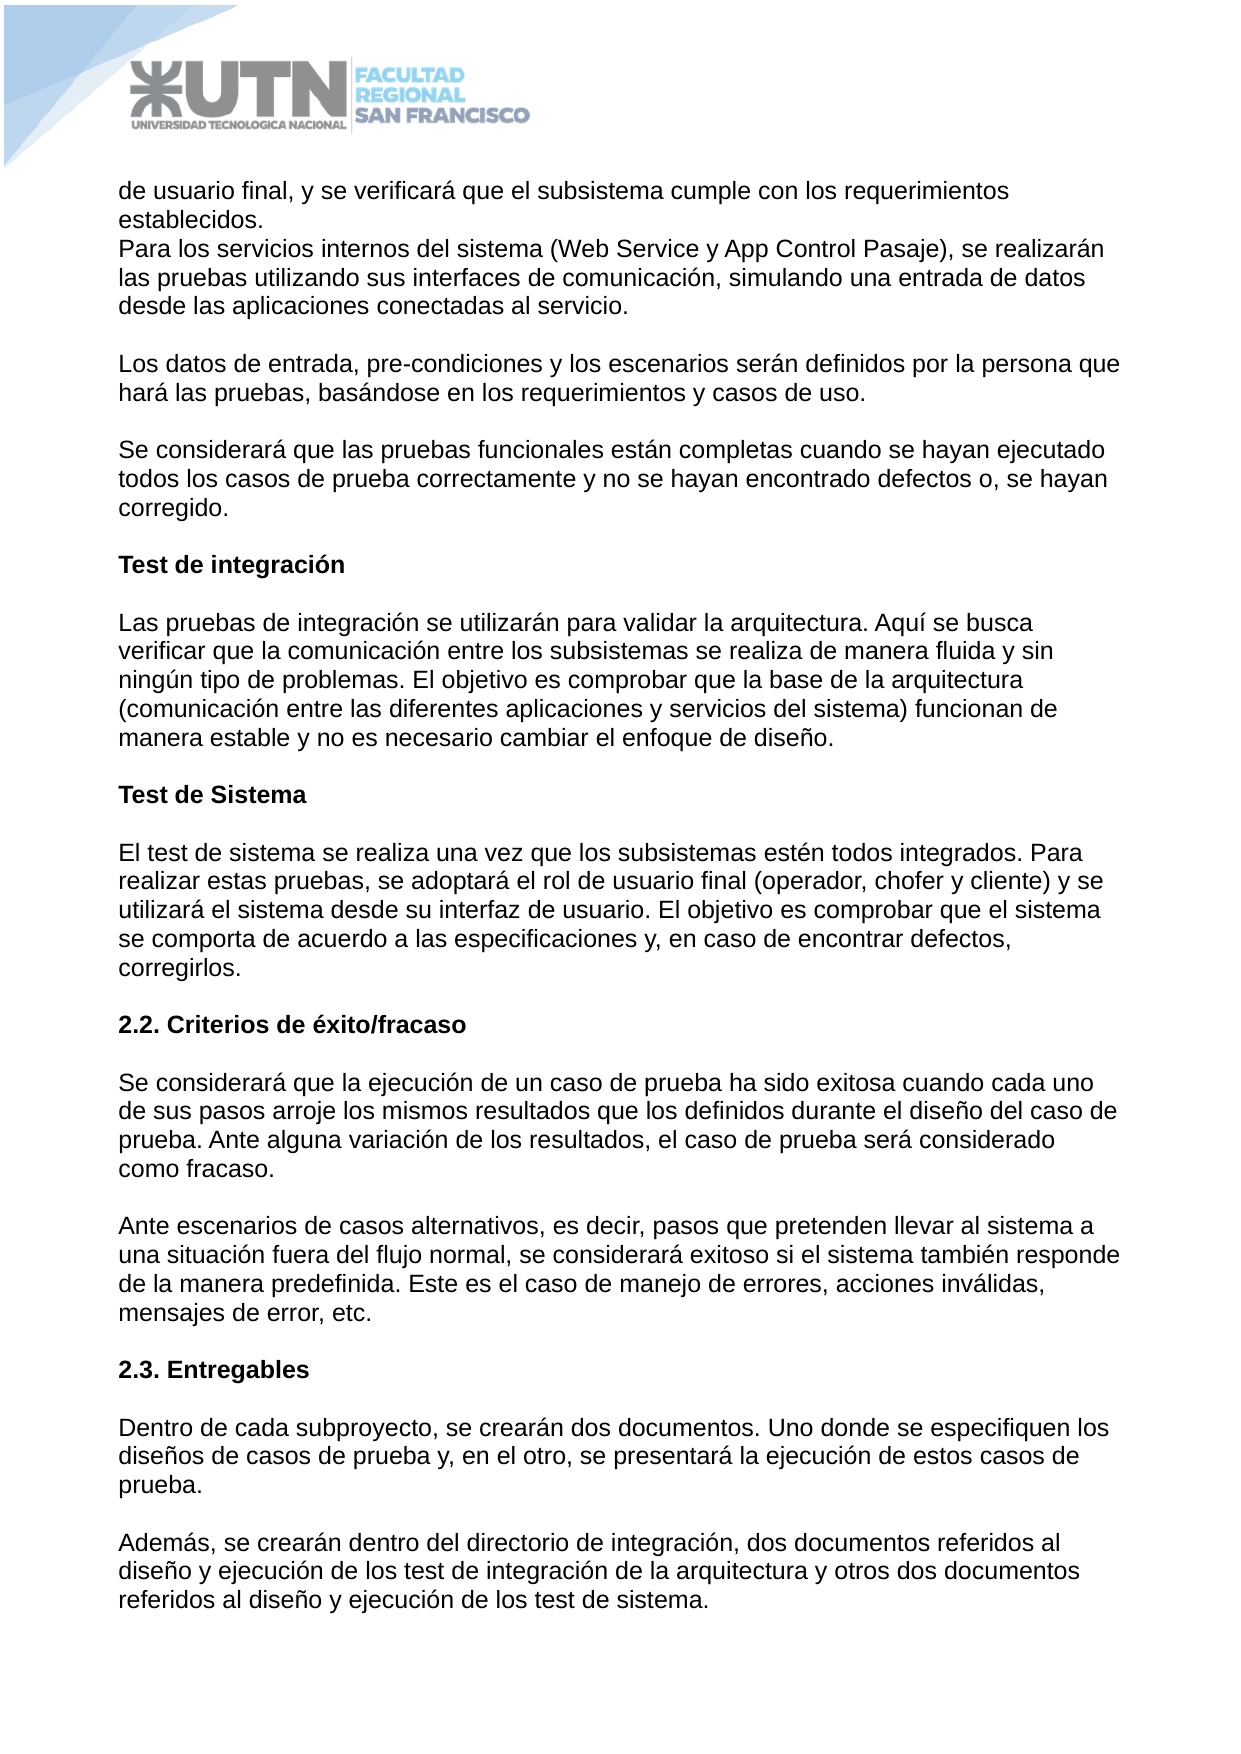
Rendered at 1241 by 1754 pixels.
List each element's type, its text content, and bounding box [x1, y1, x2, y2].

text Se considerará que la ejecución de un caso de prueba ha sido exitosa cuando cada uno de sus pasos arroje los mismos resultados que los definidos durante el diseño del caso de prueba. Ante alguna variación de los resultados, el caso de prueba será considerado como fracaso. [118, 1068, 1122, 1183]
text Ante escenarios de casos alternativos, es decir, pasos que pretenden llevar al sistema a una situación fuera del flujo normal, se considerará exitoso si el sistema también responde de la manera predefinida. Este es el caso de manejo de errores, acciones inválidas, mensajes de error, etc. [118, 1211, 1122, 1326]
text 2.2. Criterios de éxito/fracaso [118, 1010, 1122, 1039]
picture [3, 5, 532, 169]
text Dentro de cada subproyecto, se crearán dos documentos. Uno donde se especifiquen los diseños de casos de prueba y, en el otro, se presentará la ejecución de estos casos de prueba. [118, 1413, 1122, 1499]
text Los datos de entrada, pre-condiciones y los escenarios serán definidos por la persona que hará las pruebas, basándose en los requerimientos y casos de uso. [118, 349, 1122, 406]
text Además, se crearán dentro del directorio de integración, dos documentos referidos al diseño y ejecución de los test de integración de la arquitectura y otros dos documentos referidos al diseño y ejecución de los test de sistema. [118, 1528, 1122, 1614]
text de usuario final, y se verificará que el subsistema cumple con los requerimientos establecidos. [118, 176, 1122, 234]
text Test de Sistema [118, 780, 1122, 809]
text Test de integración [118, 550, 1122, 579]
text Las pruebas de integración se utilizarán para validar la arquitectura. Aquí se busca verificar que la comunicación entre los subsistemas se realiza de manera fluida y sin ningún tipo de problemas. El objetivo es comprobar que la base de la arquitectura (comunicación entre las diferentes aplicaciones y servicios del sistema) funcionan de manera estable y no es necesario cambiar el enfoque de diseño. [118, 608, 1122, 751]
text Se considerará que las pruebas funcionales están completas cuando se hayan ejecutado todos los casos de prueba correctamente y no se hayan encontrado defectos o, se hayan corregido. [118, 435, 1122, 521]
text El test de sistema se realiza una vez que los subsistemas estén todos integrados. Para realizar estas pruebas, se adoptará el rol de usuario final (operador, chofer y cliente) y se utilizará el sistema desde su interfaz de usuario. El objetivo es comprobar que el sistema se comporta de acuerdo a las especificaciones y, en caso de encontrar defectos, corregirlos. [118, 838, 1122, 981]
text Para los servicios internos del sistema (Web Service y App Control Pasaje), se realizarán las pruebas utilizando sus interfaces de comunicación, simulando una entrada de datos desde las aplicaciones conectadas al servicio. [118, 234, 1122, 320]
text 2.3. Entregables [118, 1355, 1122, 1384]
